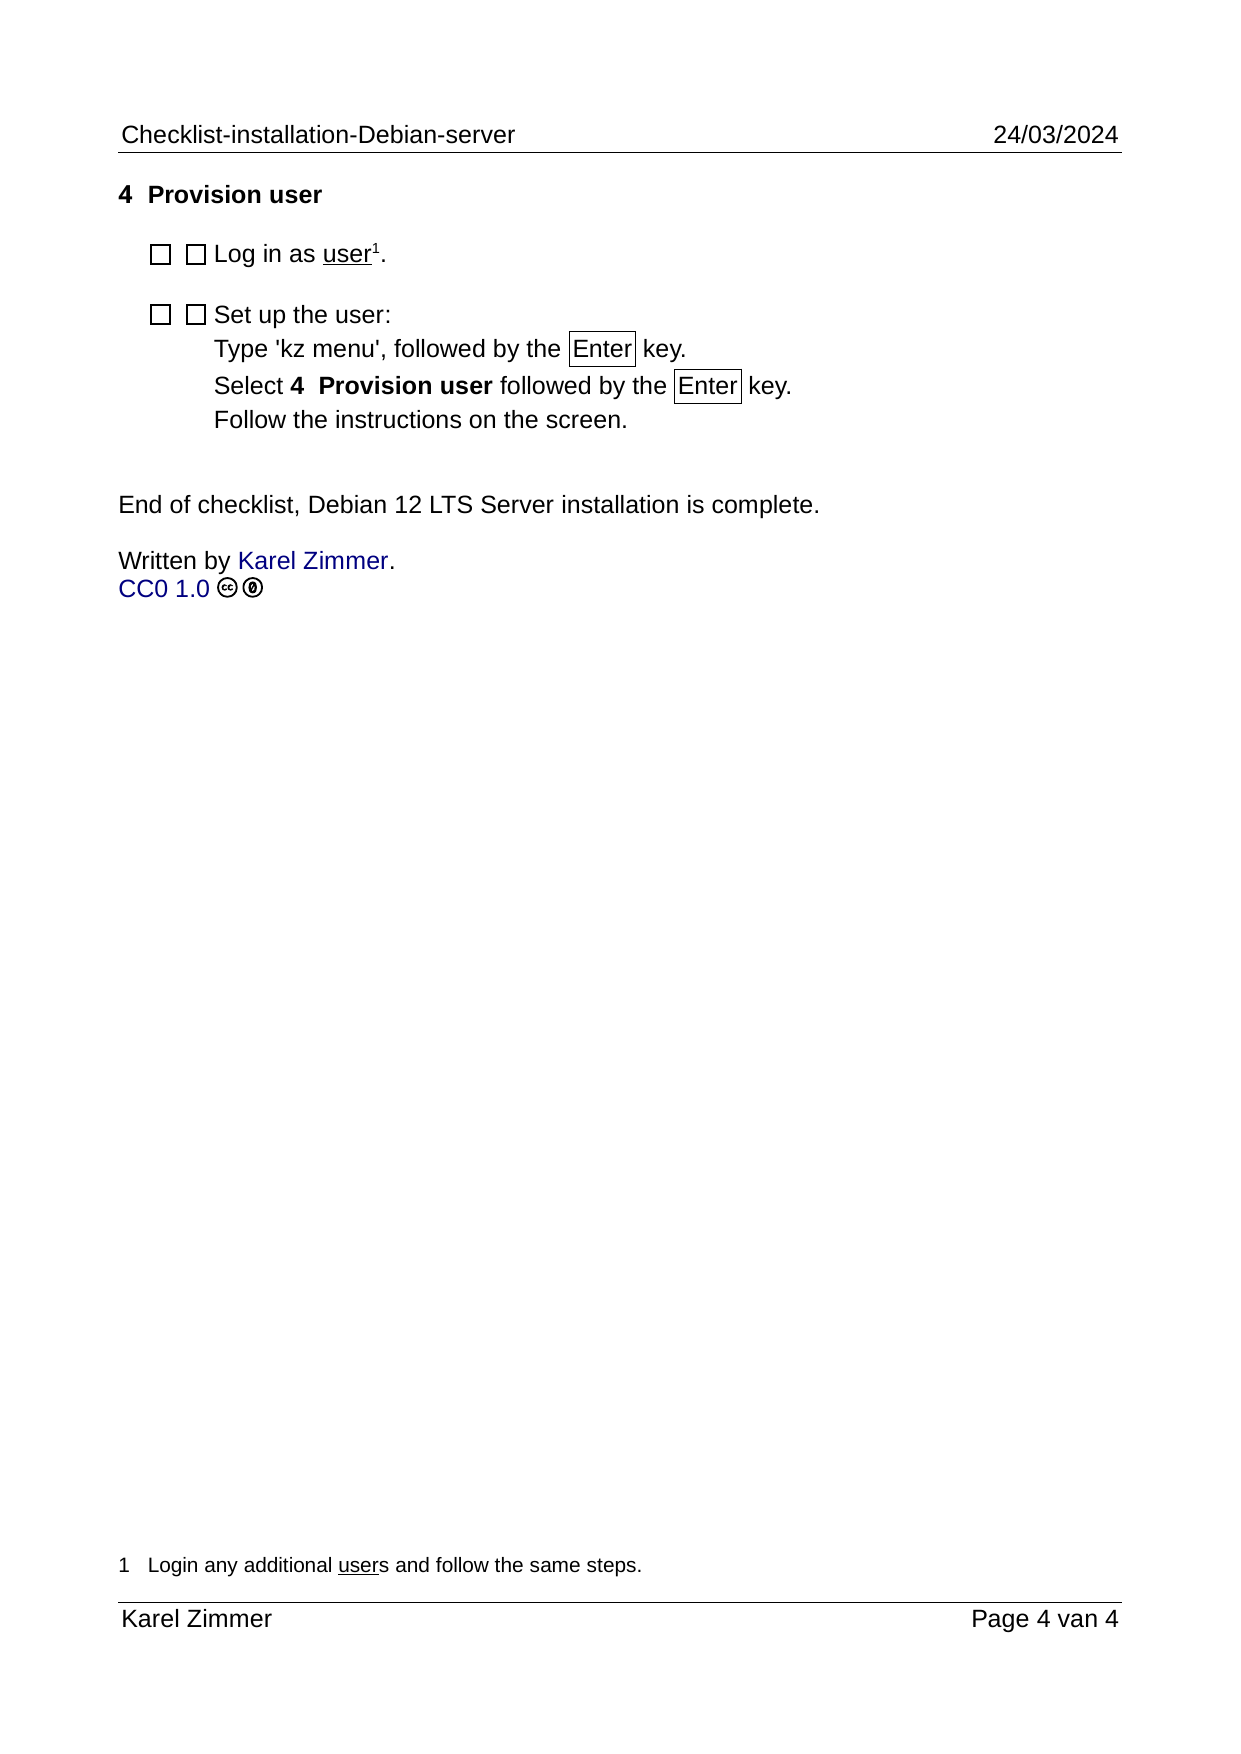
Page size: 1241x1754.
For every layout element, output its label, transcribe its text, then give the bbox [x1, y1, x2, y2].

table_cell [142, 368, 177, 405]
table_header Log in as USER. [213, 239, 1122, 269]
table_cell [142, 330, 177, 367]
table_cell [177, 300, 213, 330]
table_cell [177, 368, 213, 405]
table_header [142, 239, 177, 269]
table_cell [118, 300, 142, 330]
table_cell [118, 405, 142, 435]
table_cell [118, 368, 142, 405]
list Provision user [118, 177, 1122, 211]
table_cell [177, 269, 213, 300]
table_cell Set up the user: [213, 300, 1122, 330]
table_cell [213, 269, 1122, 300]
table_cell Select 4 Provision user followed by the Enter key. [213, 368, 1122, 405]
text Written by Karel Zimmer. [118, 547, 1122, 575]
table_cell [118, 269, 142, 300]
table_cell [177, 330, 213, 367]
table_cell [142, 300, 177, 330]
table_cell [142, 269, 177, 300]
text CC0 1.0 [118, 575, 1122, 603]
table_cell [118, 330, 142, 367]
table_header [118, 239, 142, 269]
table_cell [142, 405, 177, 435]
table_header [177, 239, 213, 269]
table_cell Type 'kz menu', followed by the Enter key. [213, 330, 1122, 367]
table_cell [177, 405, 213, 435]
text End of checklist, Debian 12 LTS Server installation is complete. [118, 491, 1122, 519]
table_cell Follow the instructions on the screen. [213, 405, 1122, 435]
